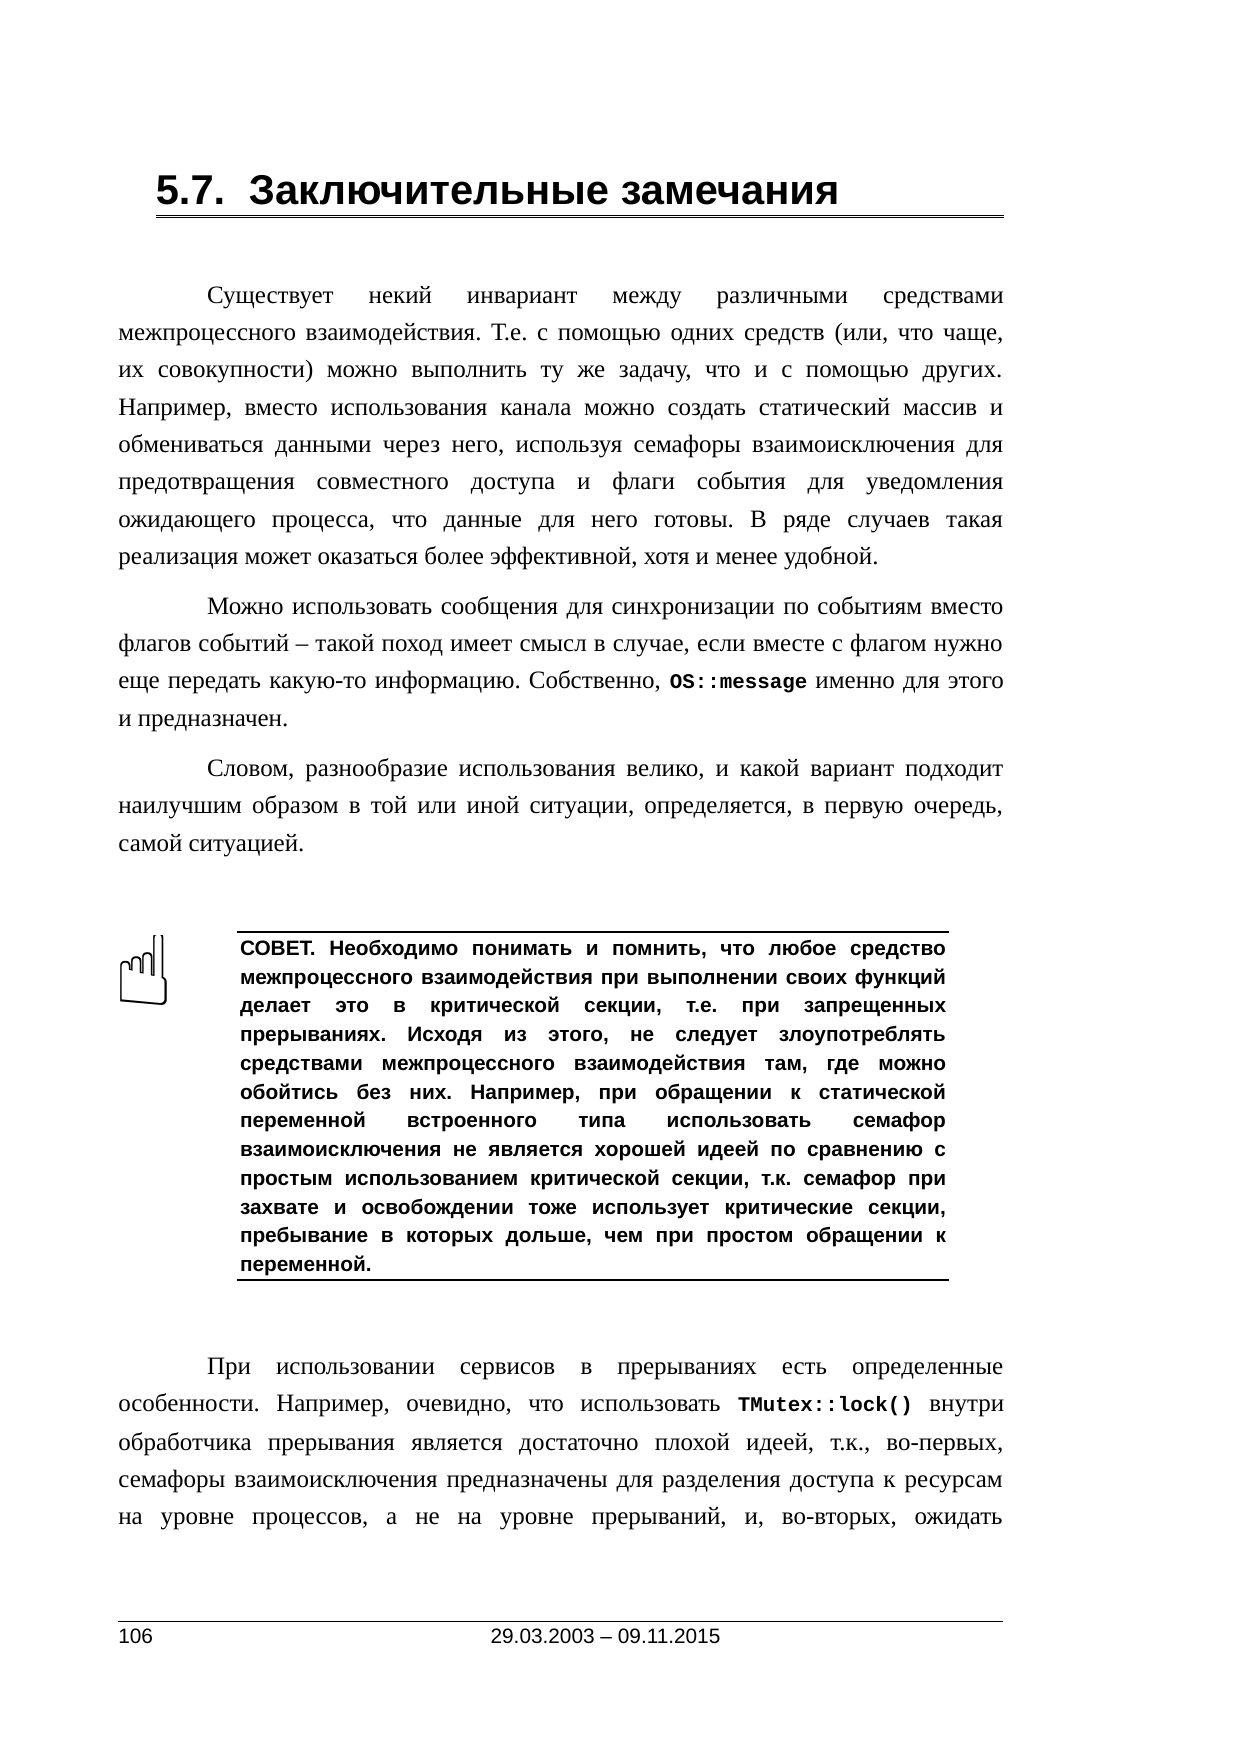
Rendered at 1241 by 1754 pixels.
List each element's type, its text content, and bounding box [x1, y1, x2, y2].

text Существует некий инвариант между различными средствами межпроцессного взаимодействия. Т.е. с помощью одних средств (или, что чаще, их совокупности) можно выполнить ту же задачу, что и с помощью других. Например, вместо использования канала можно создать статический массив и обмениваться данными через него, используя семафоры взаимоисключения для предотвращения совместного доступа и флаги события для уведомления ожидающего процесса, что данные для него готовы. В ряде случаев такая реализация может оказаться более эффективной, хотя и менее удобной. [118, 280, 1004, 570]
text Словом, разнообразие использования велико, и какой вариант подходит наилучшим образом в той или иной ситуации, определяется, в первую очередь, самой ситуацией. [118, 753, 1004, 857]
text СОВЕТ. Необходимо понимать и помнить, что любое средство межпроцессного взаимодействия при выполнении своих функций делает это в критической секции, т.е. при запрещенных прерываниях. Исходя из этого, не следует злоупотреблять средствами межпроцессного взаимодействия там, где можно обойтись без них. Например, при обращении к статической переменной встроенного типа использовать семафор взаимоисключения не является хорошей идеей по сравнению с простым использованием критической секции, т.к. семафор при захвате и освобождении тоже использует критические секции, пребывание в которых дольше, чем при простом обращении к переменной. [237, 933, 949, 1279]
subtitle Заключительные замечания [156, 165, 1004, 215]
text Можно использовать сообщения для синхронизации по событиям вместо флагов событий – такой поход имеет смысл в случае, если вместе с флагом нужно еще передать какую-то информацию. Собственно, OS::message именно для этого и предназначен. [118, 591, 1004, 732]
text При использовании сервисов в прерываниях есть определенные особенности. Например, очевидно, что использовать TMutex::lock() внутри обработчика прерывания является достаточно плохой идеей, т.к., во-первых, семафоры взаимоисключения предназначены для разделения доступа к ресурсам на уровне процессов, а не на уровне прерываний, и, во-вторых, ожидать [118, 1351, 1004, 1530]
text  [114, 936, 206, 1022]
